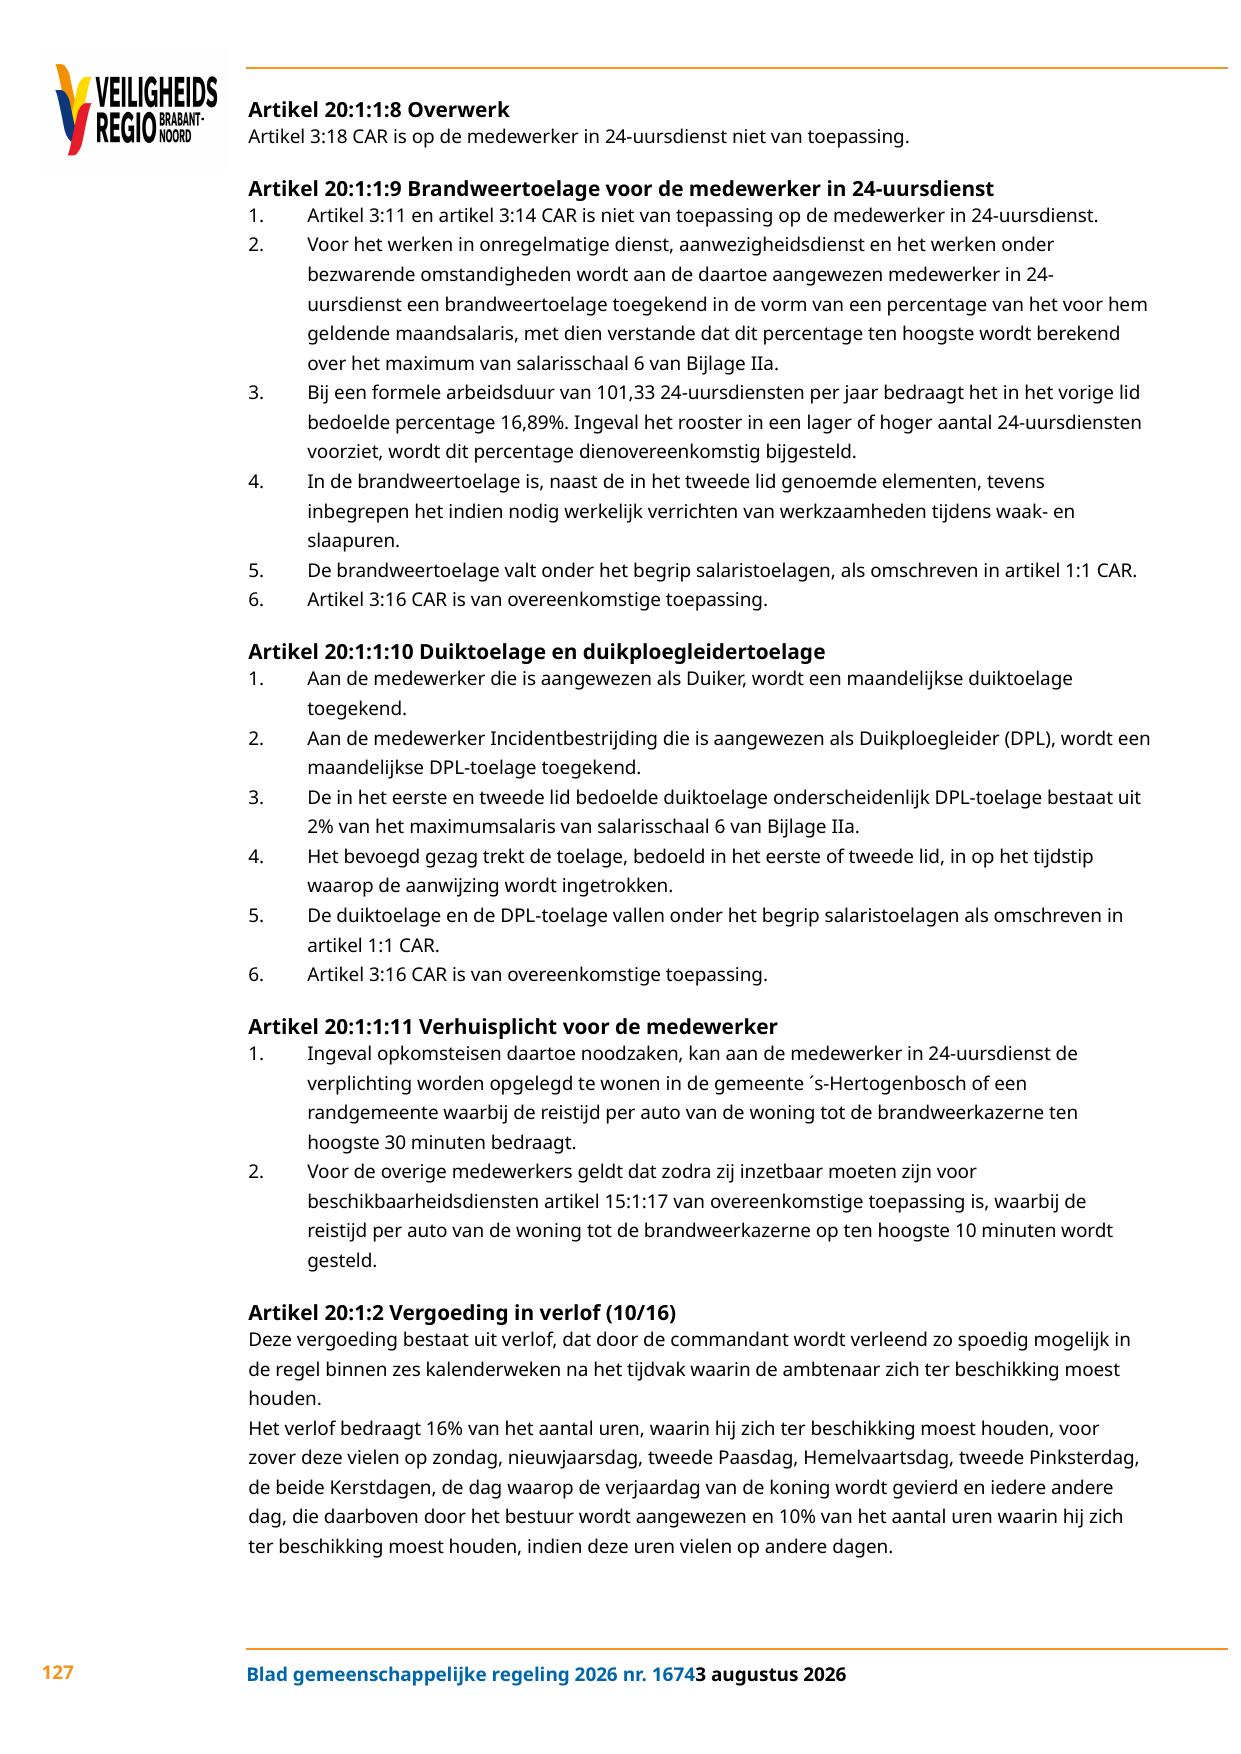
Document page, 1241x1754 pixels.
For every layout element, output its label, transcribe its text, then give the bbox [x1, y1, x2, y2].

text Artikel 20:1:1:9 Brandweertoelage voor de medewerker in 24-uursdienst [248, 174, 1152, 202]
text Artikel 20:1:1:8 Overwerk [248, 95, 1152, 123]
text Artikel 20:1:2 Vergoeding in verlof (10/16) [248, 1298, 1152, 1326]
list Voor het werken in onregelmatige dienst, aanwezigheidsdienst en het werken onder bezwarende omstandigheden wordt aan de daartoe aangewezen medewerker in 24- uursdienst een brandweertoelage toegekend in de vorm van een percentage van het voor hem geldende maandsalaris, met dien verstande dat dit percentage ten hoogste wordt berekend over het maximum van salarisschaal 6 van Bijlage IIa. [248, 232, 1152, 376]
list De brandweertoelage valt onder het begrip salaristoelagen, als omschreven in artikel 1:1 CAR. [248, 557, 1152, 583]
text Deze vergoeding bestaat uit verlof, dat door de commandant wordt verleend zo spoedig mogelijk in de regel binnen zes kalenderweken na het tijdvak waarin de ambtenaar zich ter beschikking moest houden. [248, 1326, 1152, 1411]
list Artikel 3:11 en artikel 3:14 CAR is niet van toepassing op de medewerker in 24-uursdienst. [248, 202, 1152, 228]
text Artikel 20:1:1:10 Duiktoelage en duikploegleidertoelage [248, 637, 1152, 666]
list Bij een formele arbeidsduur van 101,33 24-uursdiensten per jaar bedraagt het in het vorige lid bedoelde percentage 16,89%. Ingeval het rooster in een lager of hoger aantal 24-uursdiensten voorziet, wordt dit percentage dienovereenkomstig bijgesteld. [248, 379, 1152, 464]
list De in het eerste en tweede lid bedoelde duiktoelage onderscheidenlijk DPL-toelage bestaat uit 2% van het maximumsalaris van salarisschaal 6 van Bijlage IIa. [248, 784, 1152, 839]
list Ingeval opkomsteisen daartoe noodzaken, kan aan de medewerker in 24-uursdienst de verplichting worden opgelegd te wonen in de gemeente ´s-Hertogenbosch of een randgemeente waarbij de reistijd per auto van de woning tot de brandweerkazerne ten hoogste 30 minuten bedraagt. [248, 1040, 1152, 1155]
list Aan de medewerker Incidentbestrijding die is aangewezen als Duikploegleider (DPL), wordt een maandelijkse DPL-toelage toegekend. [248, 725, 1152, 780]
picture [41, 47, 231, 172]
text Het verlof bedraagt 16% van het aantal uren, waarin hij zich ter beschikking moest houden, voor zover deze vielen op zondag, nieuwjaarsdag, tweede Paasdag, Hemelvaartsdag, tweede Pinksterdag, de beide Kerstdagen, de dag waarop de verjaardag van de koning wordt gevierd en iedere andere dag, die daarboven door het bestuur wordt aangewezen en 10% van het aantal uren waarin hij zich ter beschikking moest houden, indien deze uren vielen op andere dagen. [248, 1415, 1152, 1559]
list Artikel 3:16 CAR is van overeenkomstige toepassing. [248, 961, 1152, 987]
list Artikel 3:16 CAR is van overeenkomstige toepassing. [248, 587, 1152, 612]
list Het bevoegd gezag trekt de toelage, bedoeld in het eerste of tweede lid, in op het tijdstip waarop de aanwijzing wordt ingetrokken. [248, 843, 1152, 898]
list Aan de medewerker die is aangewezen als Duiker, wordt een maandelijkse duiktoelage toegekend. [248, 666, 1152, 721]
text Artikel 3:18 CAR is op de medewerker in 24-uursdienst niet van toepassing. [248, 123, 1152, 149]
list Voor de overige medewerkers geldt dat zodra zij inzetbaar moeten zijn voor beschikbaarheidsdiensten artikel 15:1:17 van overeenkomstige toepassing is, waarbij de reistijd per auto van de woning tot de brandweerkazerne op ten hoogste 10 minuten wordt gesteld. [248, 1158, 1152, 1273]
list De duiktoelage en de DPL-toelage vallen onder het begrip salaristoelagen als omschreven in artikel 1:1 CAR. [248, 902, 1152, 957]
text Artikel 20:1:1:11 Verhuisplicht voor de medewerker [248, 1012, 1152, 1040]
list In de brandweertoelage is, naast de in het tweede lid genoemde elementen, tevens inbegrepen het indien nodig werkelijk verrichten van werkzaamheden tijdens waak- en slaapuren. [248, 468, 1152, 553]
